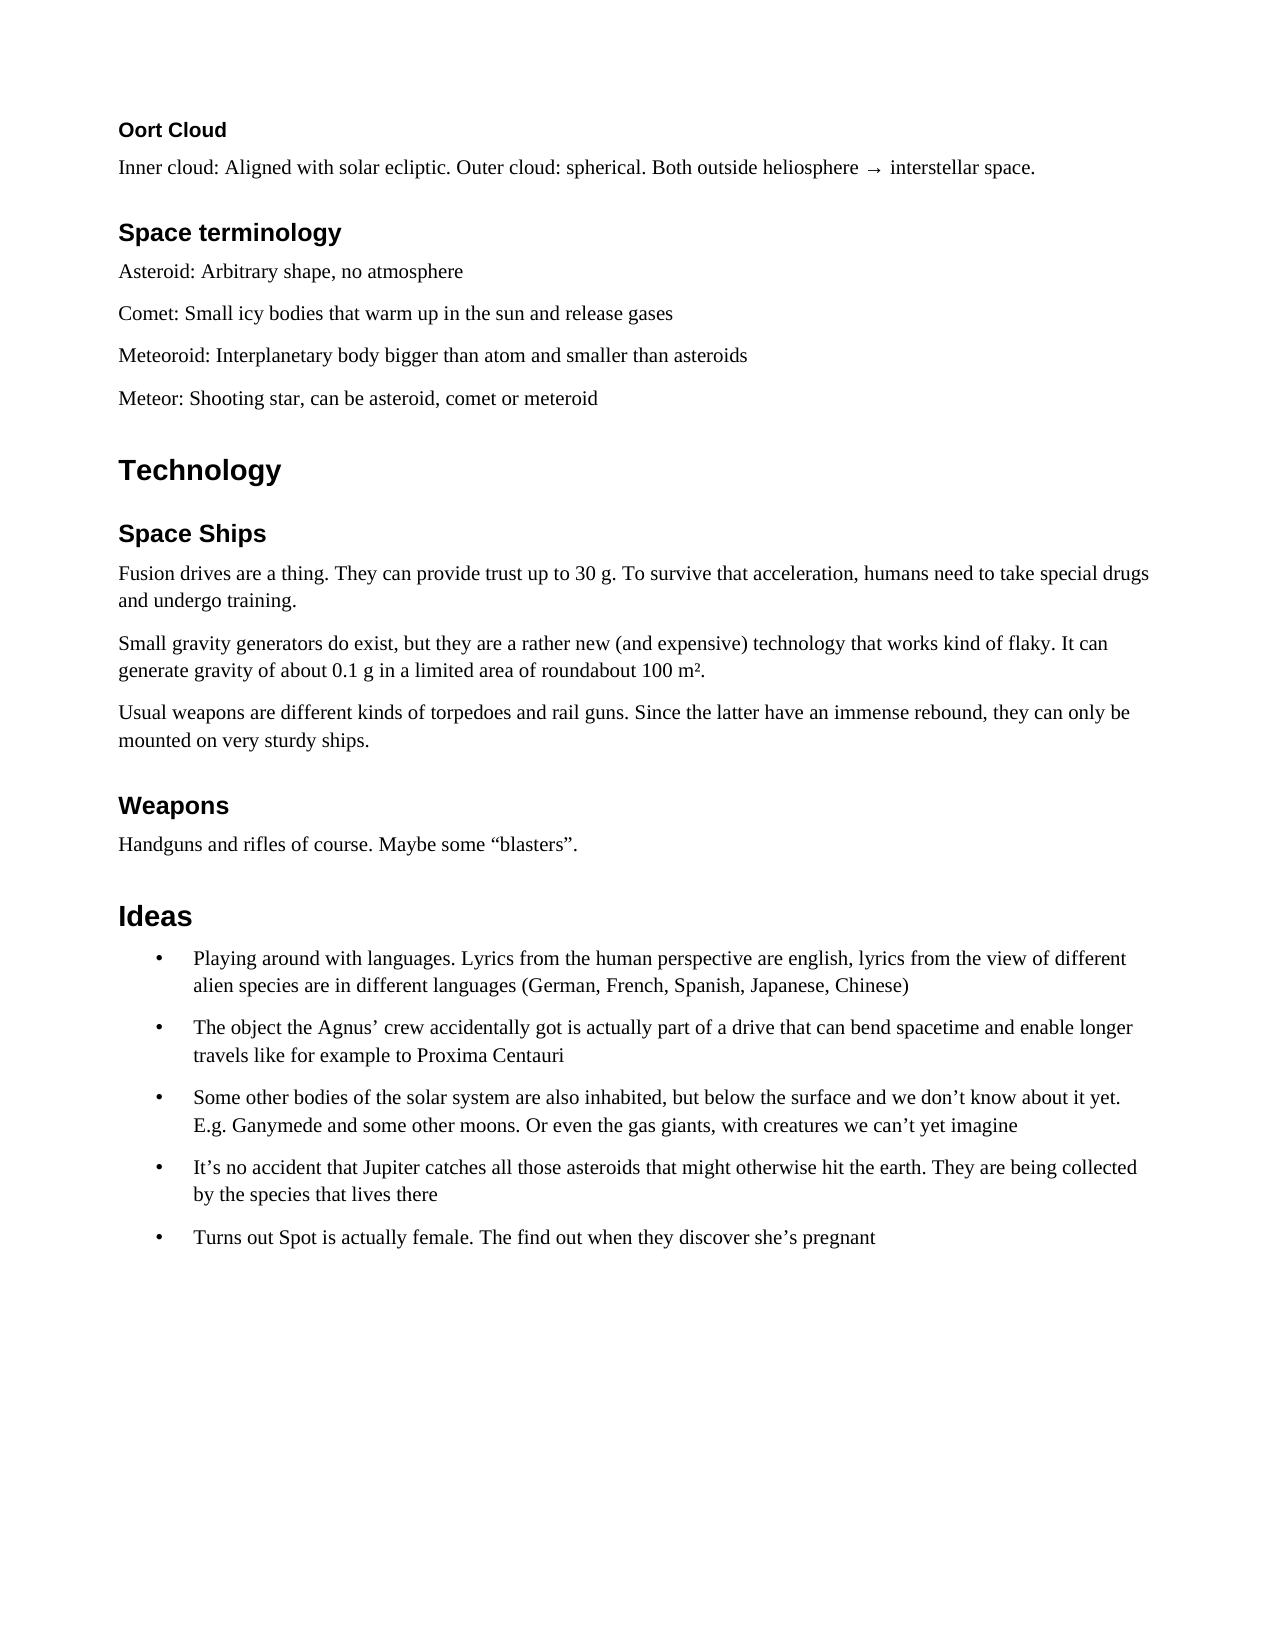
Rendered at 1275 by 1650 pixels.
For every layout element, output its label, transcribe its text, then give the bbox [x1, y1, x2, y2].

list Turns out Spot is actually female. The find out when they discover she’s pregnant [156, 1224, 1157, 1249]
list The object the Agnus’ crew accidentally got is actually part of a drive that can bend spacetime and enable longer travels like for example to Proxima Centauri [156, 1015, 1157, 1067]
list Playing around with languages. Lyrics from the human perspective are english, lyrics from the view of different alien species are in different languages (German, French, Spanish, Japanese, Chinese) [156, 945, 1157, 997]
list It’s no accident that Jupiter catches all those asteroids that might otherwise hit the earth. They are being collected by the species that lives there [156, 1155, 1157, 1206]
text Inner cloud: Aligned with solar ecliptic. Outer cloud: spherical. Both outside heliosphere → interstellar space. [118, 154, 1157, 179]
text Handguns and rifles of course. Maybe some “blasters”. [118, 832, 1157, 856]
text Small gravity generators do exist, but they are a rather new (and expensive) technology that works kind of flaky. It can generate gravity of about 0.1 g in a limited area of roundabout 100 m². [118, 631, 1157, 682]
subtitle Space Ships [118, 519, 1157, 548]
text Asteroid: Arbitrary shape, no atmosphere [118, 259, 1157, 283]
subtitle Ideas [118, 899, 1157, 933]
text Fusion drives are a thing. They can provide trust up to 30 g. To survive that acceleration, humans need to take special drugs and undergo training. [118, 561, 1157, 612]
subtitle Oort Cloud [118, 118, 1157, 142]
text Meteoroid: Interplanetary body bigger than atom and smaller than asteroids [118, 343, 1157, 367]
list Some other bodies of the solar system are also inhabited, but below the surface and we don’t know about it yet. E.g. Ganymede and some other moons. Or even the gas giants, with creatures we can’t yet imagine [156, 1085, 1157, 1137]
text Usual weapons are different kinds of torpedoes and rail guns. Since the latter have an immense rebound, they can only be mounted on very sturdy ships. [118, 700, 1157, 752]
subtitle Weapons [118, 791, 1157, 820]
text Meteor: Shooting star, can be asteroid, comet or meteroid [118, 385, 1157, 409]
subtitle Space terminology [118, 218, 1157, 246]
subtitle Technology [118, 453, 1157, 486]
text Comet: Small icy bodies that warm up in the sun and release gases [118, 301, 1157, 325]
